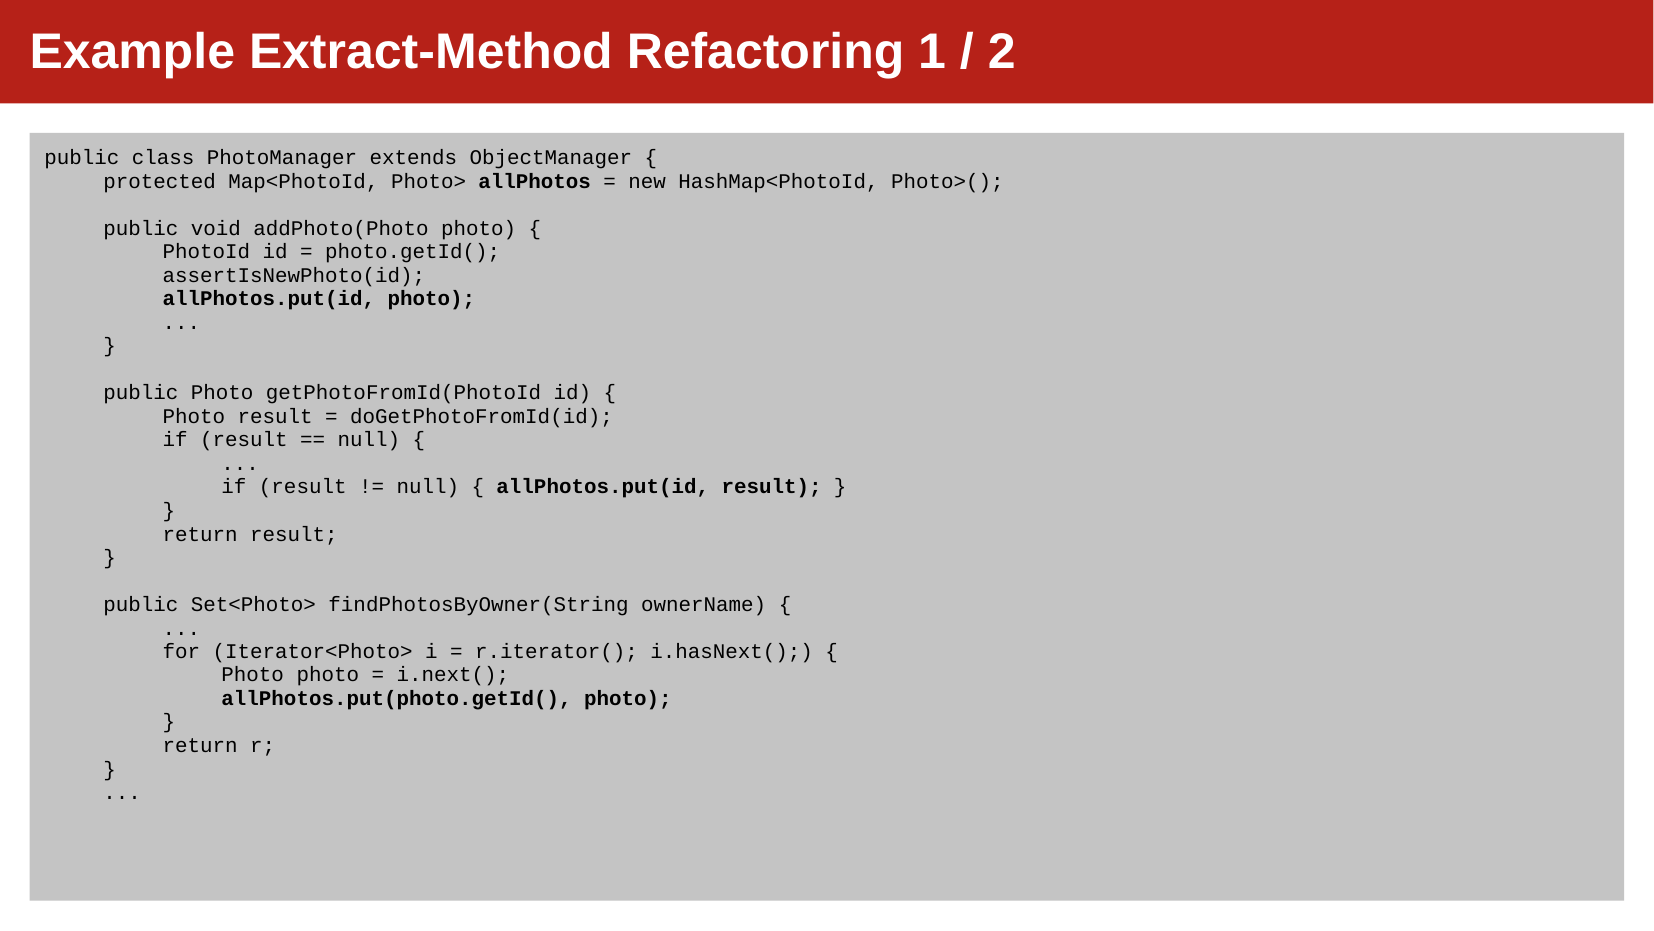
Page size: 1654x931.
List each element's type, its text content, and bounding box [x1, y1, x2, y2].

text_box public class PhotoManager extends ObjectManager { protected Map<PhotoId, Photo> allPhotos = new HashMap<PhotoId, Photo>(); public void addPhoto(Photo photo) { PhotoId id = photo.getId(); assertIsNewPhoto(id); allPhotos.put(id, photo); ... } public Photo getPhotoFromId(PhotoId id) { Photo result = doGetPhotoFromId(id); if (result == null) { ... if (result != null) { allPhotos.put(id, result); } } return result; } public Set<Photo> findPhotosByOwner(String ownerName) { ... for (Iterator<Photo> i = r.iterator(); i.hasNext();) { Photo photo = i.next(); allPhotos.put(photo.getId(), photo); } return r; } ... [29, 132, 1625, 901]
title Example Extract-Method Refactoring 1 / 2 [0, 0, 1654, 104]
